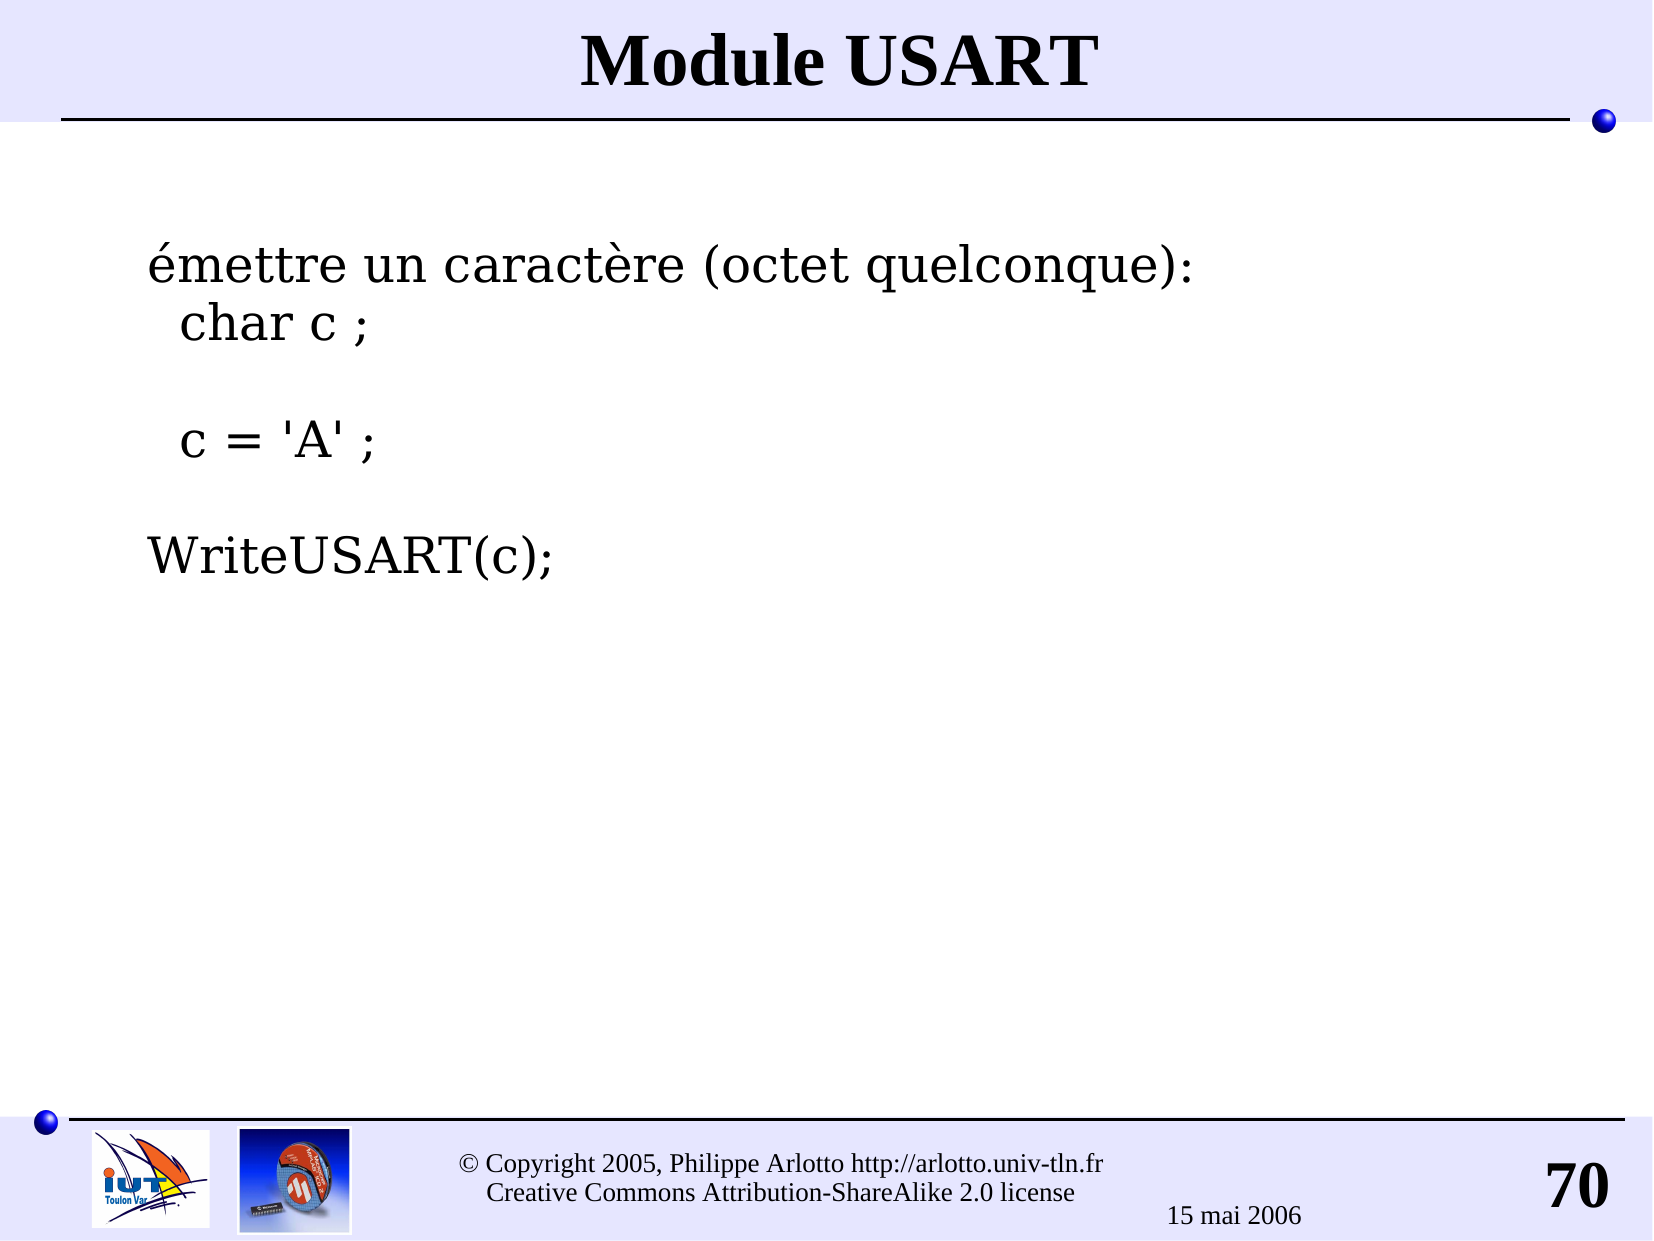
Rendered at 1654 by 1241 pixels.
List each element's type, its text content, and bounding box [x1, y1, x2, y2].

title Module USART [95, 14, 1585, 107]
text_box émettre un caractère (octet quelconque): char c ; c = 'A' ; WriteUSART(c); [147, 236, 1196, 761]
picture [237, 1126, 352, 1235]
